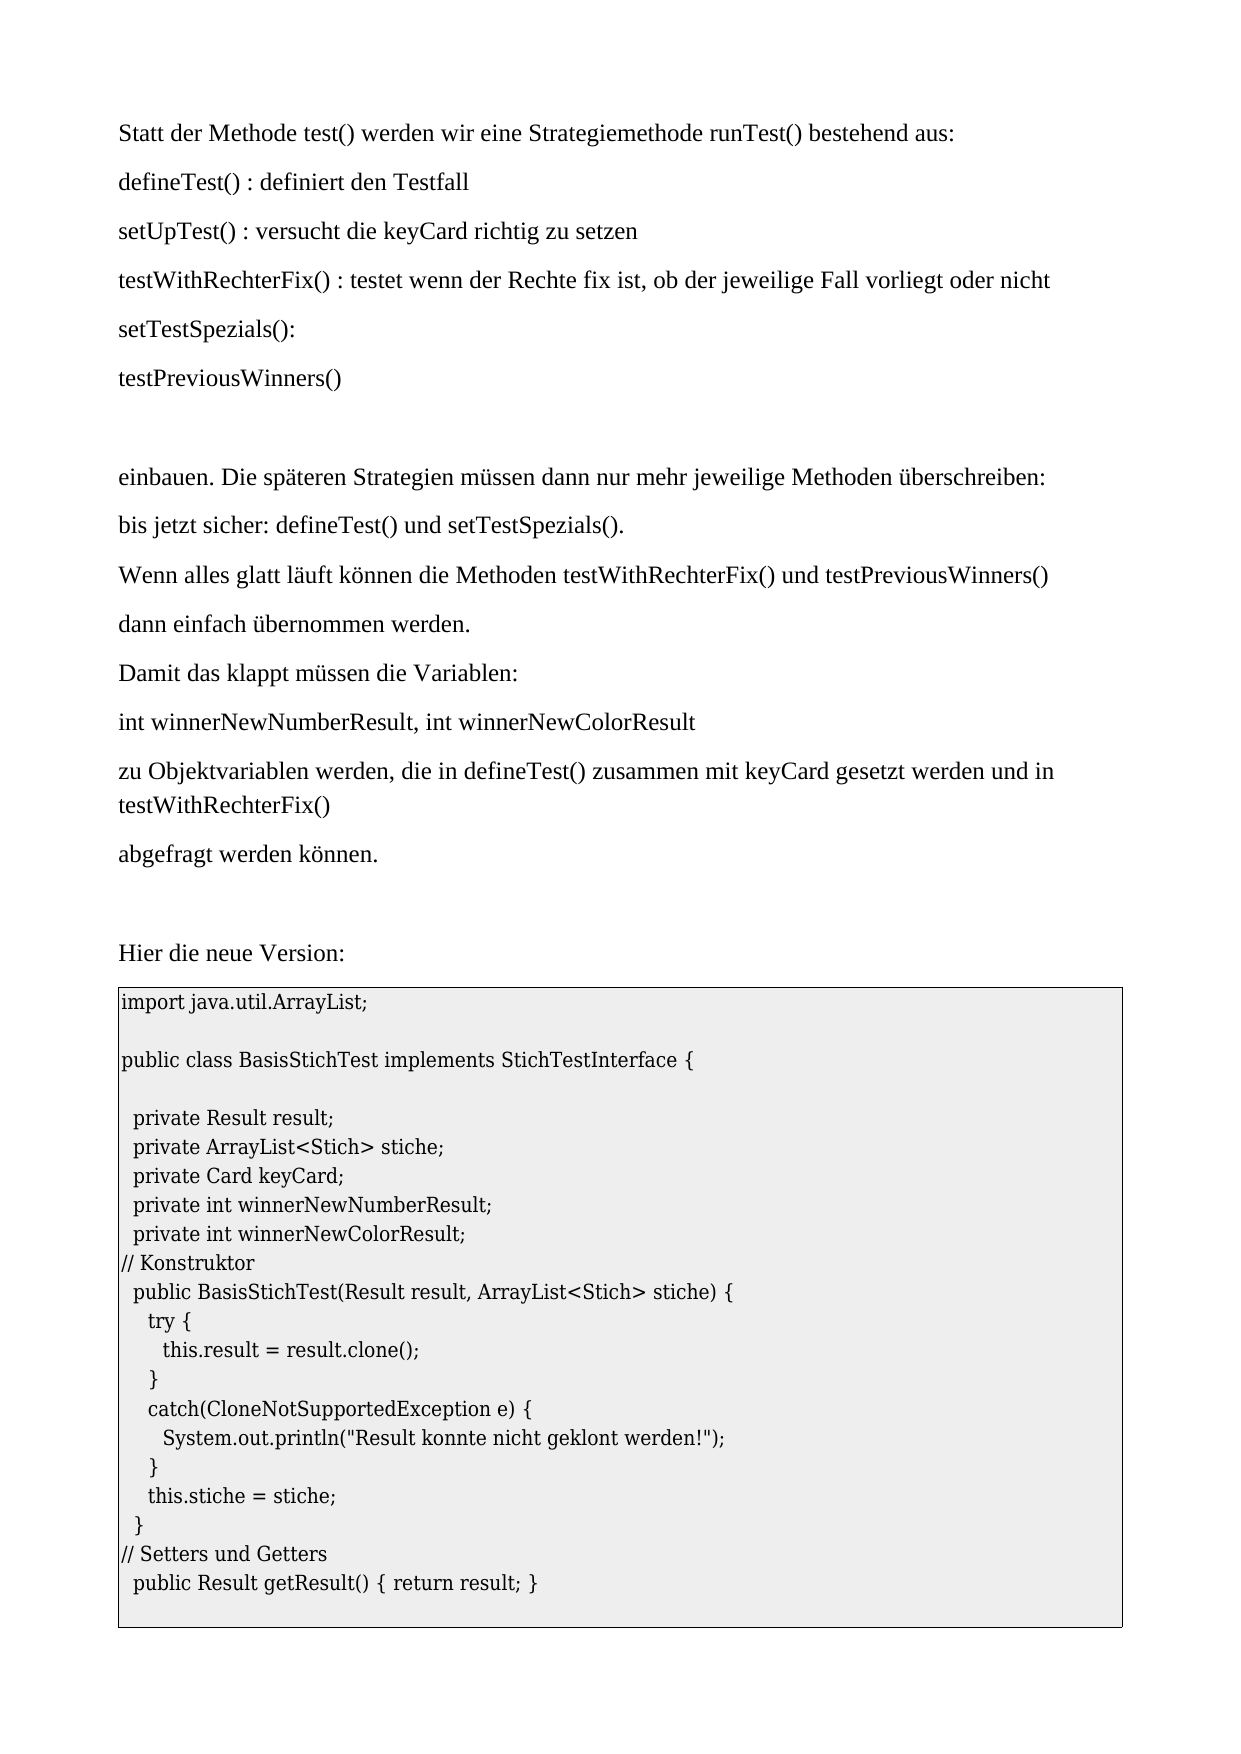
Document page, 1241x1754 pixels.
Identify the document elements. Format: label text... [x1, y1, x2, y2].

text private Card keyCard; [119, 1161, 1122, 1188]
text this.result = result.clone(); [119, 1335, 1122, 1363]
text try { [119, 1306, 1122, 1334]
text catch(CloneNotSupportedException e) { [119, 1393, 1122, 1421]
text defineTest() : definiert den Testfall [118, 167, 1122, 196]
text this.stiche = stiche; [119, 1481, 1122, 1508]
text public Result getResult() { return result; } [119, 1568, 1122, 1595]
text import java.util.ArrayList; [119, 988, 1122, 1014]
text zu Objektvariablen werden, die in defineTest() zusammen mit keyCard gesetzt werden und in testWithRechterFix() [118, 756, 1122, 819]
text public class BasisStichTest implements StichTestInterface { [119, 1045, 1122, 1072]
text private ArrayList<Stich> stiche; [119, 1132, 1122, 1159]
text testPreviousWinners() [118, 363, 1122, 392]
text private Result result; [119, 1103, 1122, 1130]
text private int winnerNewNumberResult; [119, 1190, 1122, 1217]
text Damit das klappt müssen die Variablen: [118, 658, 1122, 687]
text Hier die neue Version: [118, 938, 1122, 966]
text private int winnerNewColorResult; [119, 1219, 1122, 1246]
text Statt der Methode test() werden wir eine Strategiemethode runTest() bestehend aus: [118, 118, 1122, 147]
text // Konstruktor [119, 1248, 1122, 1276]
text setTestSpezials(): [118, 314, 1122, 343]
text bis jetzt sicher: defineTest() und setTestSpezials(). [118, 511, 1122, 539]
text int winnerNewNumberResult, int winnerNewColorResult [118, 707, 1122, 736]
text // Setters und Getters [119, 1539, 1122, 1566]
text setUpTest() : versucht die keyCard richtig zu setzen [118, 216, 1122, 245]
text testWithRechterFix() : testet wenn der Rechte fix ist, ob der jeweilige Fall vorliegt oder nicht [118, 265, 1122, 294]
text Wenn alles glatt läuft können die Methoden testWithRechterFix() und testPreviousWinners() [118, 560, 1122, 588]
text abgefragt werden können. [118, 839, 1122, 868]
text } [119, 1364, 1122, 1392]
text } [119, 1452, 1122, 1479]
text public BasisStichTest(Result result, ArrayList<Stich> stiche) { [119, 1277, 1122, 1304]
text dann einfach übernommen werden. [118, 609, 1122, 637]
text } [119, 1510, 1122, 1537]
text System.out.println("Result konnte nicht geklont werden!"); [119, 1423, 1122, 1450]
text einbauen. Die späteren Strategien müssen dann nur mehr jeweilige Methoden überschreiben: [118, 462, 1122, 490]
